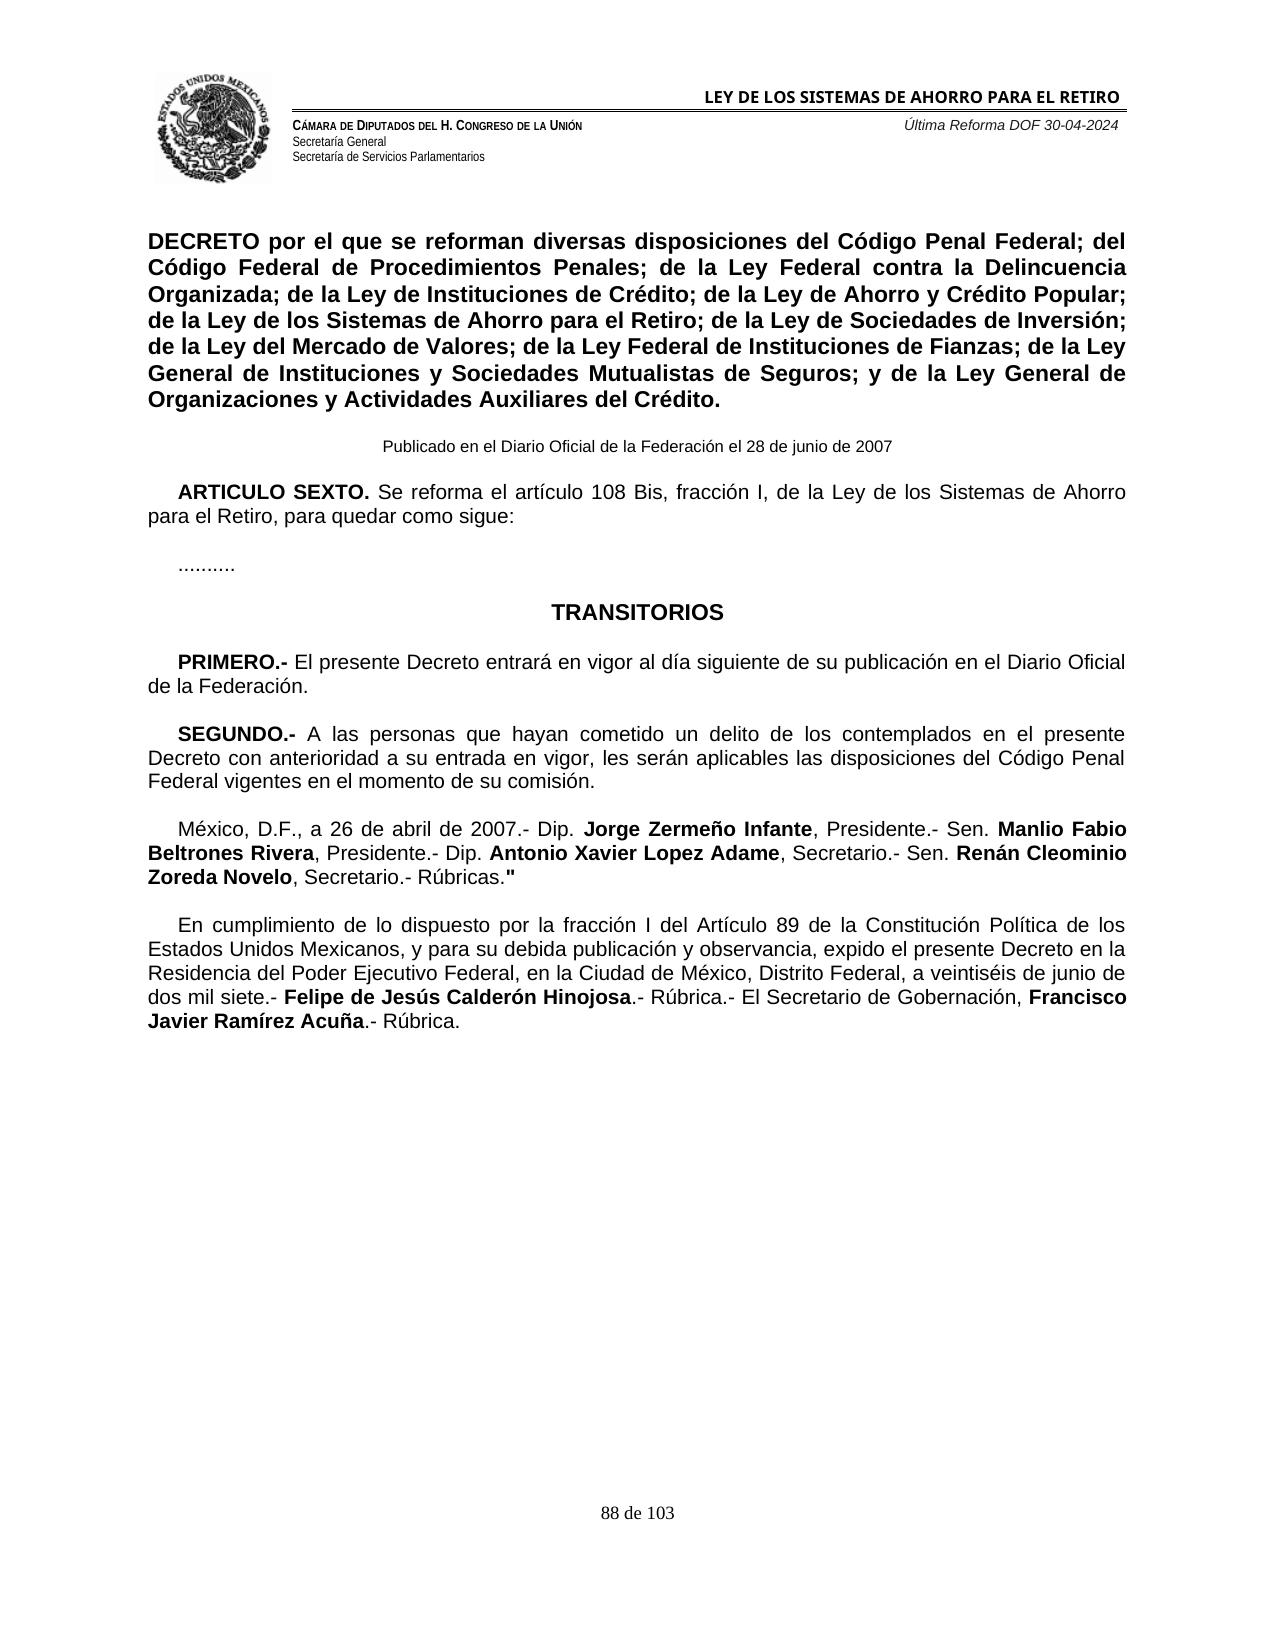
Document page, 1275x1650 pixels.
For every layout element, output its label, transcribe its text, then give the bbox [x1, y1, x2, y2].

text ARTICULO SEXTO. Se reforma el artículo 108 Bis, fracción I, de la Ley de los Sistemas de Ahorro para el Retiro, para quedar como sigue: [148, 479, 1127, 527]
text México, D.F., a 26 de abril de 2007.- Dip. Jorge Zermeño Infante, Presidente.- Sen. Manlio Fabio Beltrones Rivera, Presidente.- Dip. Antonio Xavier Lopez Adame, Secretario.- Sen. Renán Cleominio Zoreda Novelo, Secretario.- Rúbricas." [148, 817, 1127, 889]
text SEGUNDO.- A las personas que hayan cometido un delito de los contemplados en el presente Decreto con anterioridad a su entrada en vigor, les serán aplicables las disposiciones del Código Penal Federal vigentes en el momento de su comisión. [148, 721, 1127, 793]
text .......... [148, 551, 1127, 575]
text En cumplimiento de lo dispuesto por la fracción I del Artículo 89 de la Constitución Política de los Estados Unidos Mexicanos, y para su debida publicación y observancia, expido el presente Decreto en la Residencia del Poder Ejecutivo Federal, en la Ciudad de México, Distrito Federal, a veintiséis de junio de dos mil siete.- Felipe de Jesús Calderón Hinojosa.- Rúbrica.- El Secretario de Gobernación, Francisco Javier Ramírez Acuña.- Rúbrica. [148, 913, 1127, 1033]
text DECRETO por el que se reforman diversas disposiciones del Código Penal Federal; del Código Federal de Procedimientos Penales; de la Ley Federal contra la Delincuencia Organizada; de la Ley de Instituciones de Crédito; de la Ley de Ahorro y Crédito Popular; de la Ley de los Sistemas de Ahorro para el Retiro; de la Ley de Sociedades de Inversión; de la Ley del Mercado de Valores; de la Ley Federal de Instituciones de Fianzas; de la Ley General de Instituciones y Sociedades Mutualistas de Seguros; y de la Ley General de Organizaciones y Actividades Auxiliares del Crédito. [148, 228, 1127, 412]
text Publicado en el Diario Oficial de la Federación el 28 de junio de 2007 [148, 436, 1127, 456]
text TRANSITORIOS [148, 599, 1127, 626]
text PRIMERO.- El presente Decreto entrará en vigor al día siguiente de su publicación en el Diario Oficial de la Federación. [148, 649, 1127, 697]
